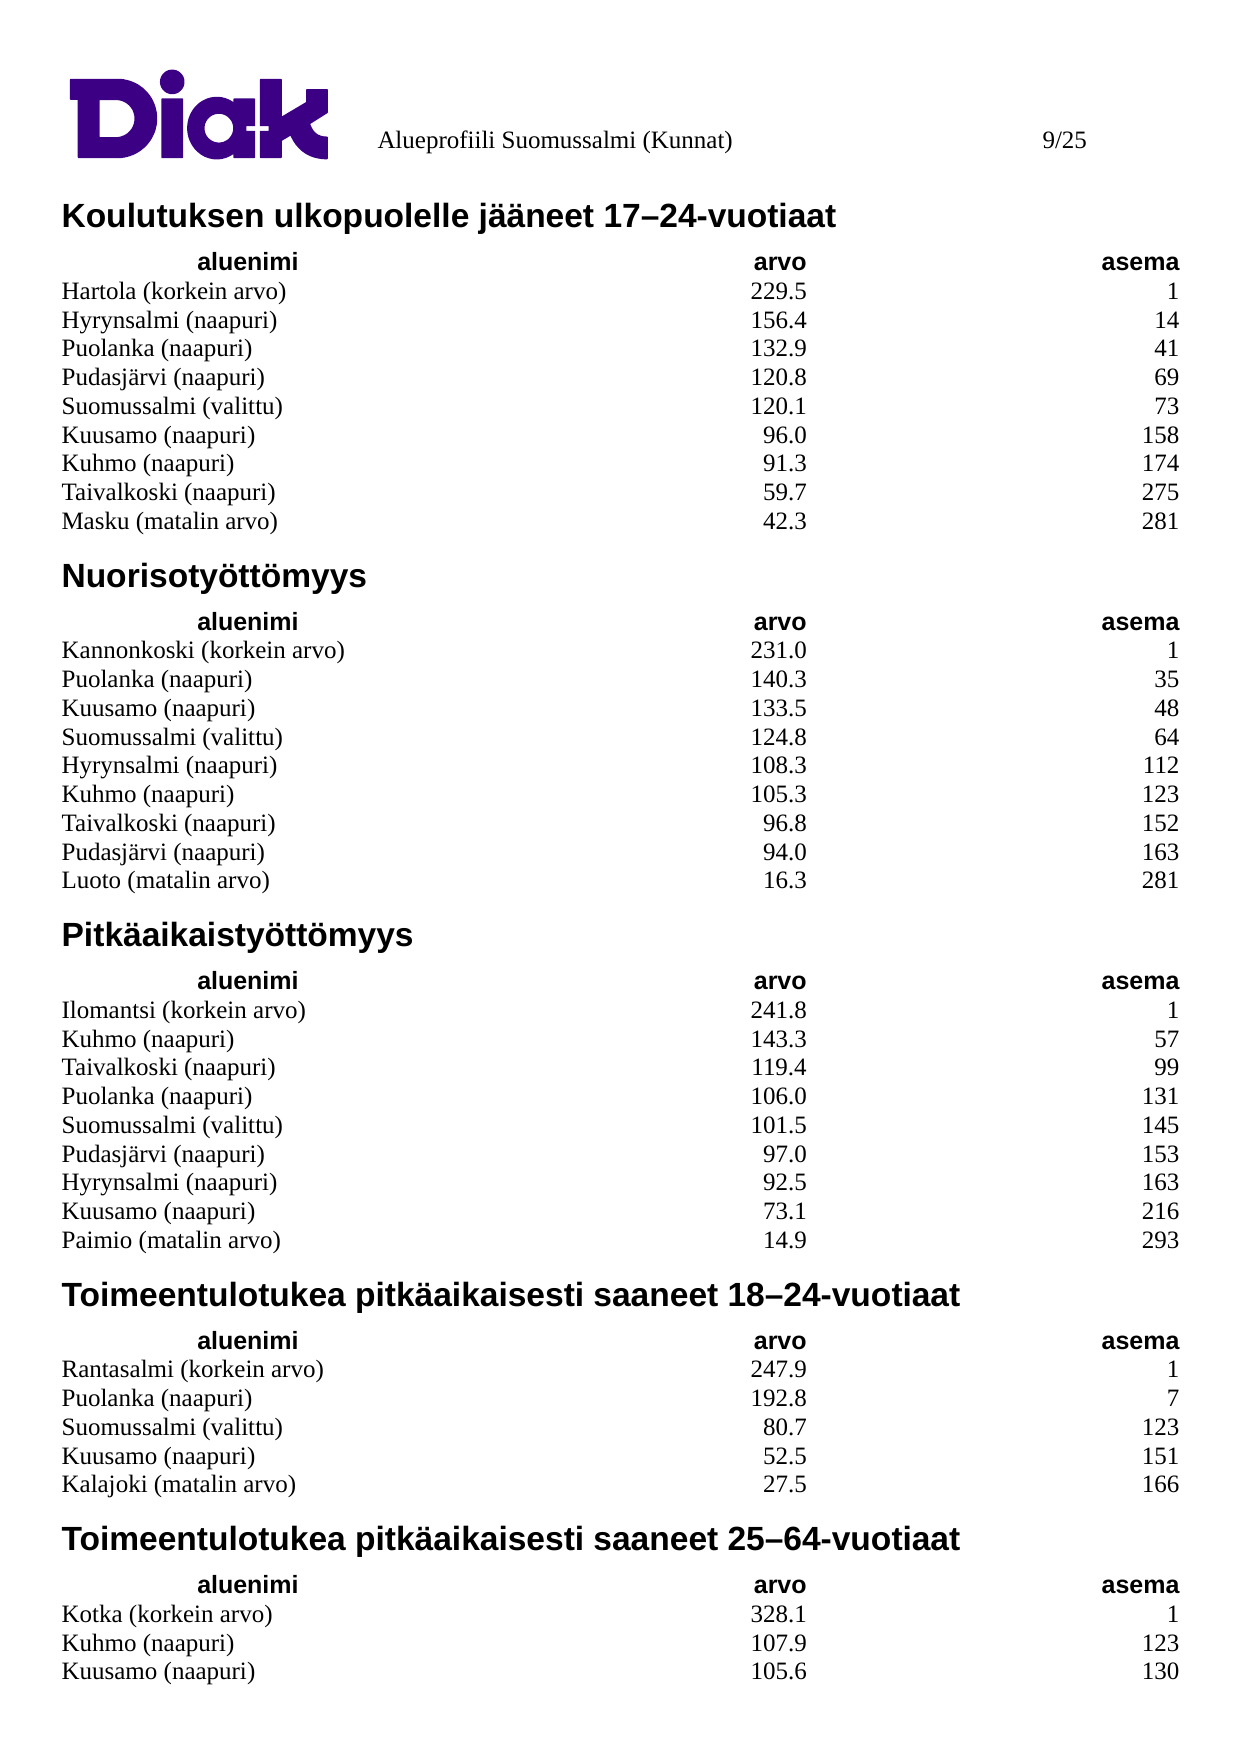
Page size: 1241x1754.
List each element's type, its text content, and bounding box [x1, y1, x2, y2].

table_cell 275 [806, 477, 1179, 506]
table_cell 59.7 [434, 477, 806, 506]
table_cell 69 [806, 362, 1179, 391]
table_cell Kuusamo (naapuri) [61, 693, 434, 722]
table_cell Hyrynsalmi (naapuri) [61, 1168, 434, 1196]
table_cell 124.8 [434, 722, 806, 751]
table_cell 120.8 [434, 362, 806, 391]
table_cell 73 [806, 391, 1179, 420]
table_cell Hyrynsalmi (naapuri) [61, 751, 434, 779]
table_cell 96.0 [434, 420, 806, 448]
table_cell 152 [806, 808, 1179, 837]
table_cell 123 [806, 1628, 1179, 1656]
table_cell 94.0 [434, 837, 806, 866]
table_cell Suomussalmi (valittu) [61, 1110, 434, 1139]
table_cell 35 [806, 664, 1179, 693]
table_header asema [806, 1326, 1179, 1354]
table_cell Kuhmo (naapuri) [61, 1024, 434, 1052]
subtitle Toimeentulotukea pitkäaikaisesti saaneet 18–24-vuotiaat [61, 1274, 1179, 1313]
table_cell 130 [806, 1656, 1179, 1685]
table_cell 166 [806, 1470, 1179, 1498]
table_header arvo [434, 1326, 806, 1354]
table_cell 140.3 [434, 664, 806, 693]
table_cell Puolanka (naapuri) [61, 334, 434, 362]
table_cell Paimio (matalin arvo) [61, 1225, 434, 1254]
subtitle Koulutuksen ulkopuolelle jääneet 17–24-vuotiaat [61, 196, 1179, 235]
table_cell 52.5 [434, 1441, 806, 1469]
table_cell 106.0 [434, 1081, 806, 1110]
table_cell Taivalkoski (naapuri) [61, 1053, 434, 1081]
table_cell Luoto (matalin arvo) [61, 866, 434, 894]
table_cell Hyrynsalmi (naapuri) [61, 305, 434, 333]
table_cell 14 [806, 305, 1179, 333]
table_cell Suomussalmi (valittu) [61, 391, 434, 420]
table_cell Hartola (korkein arvo) [61, 276, 434, 305]
table_cell 123 [806, 1412, 1179, 1441]
table_cell 123 [806, 779, 1179, 808]
table_header arvo [434, 966, 806, 995]
table_header aluenimi [61, 966, 434, 995]
table_cell 229.5 [434, 276, 806, 305]
table_cell Kotka (korkein arvo) [61, 1599, 434, 1628]
table_cell 1 [806, 636, 1179, 664]
table_cell 151 [806, 1441, 1179, 1469]
table_cell 41 [806, 334, 1179, 362]
table_cell 101.5 [434, 1110, 806, 1139]
table_cell 1 [806, 276, 1179, 305]
table_header asema [806, 966, 1179, 995]
table_cell 281 [806, 506, 1179, 535]
table_cell 57 [806, 1024, 1179, 1052]
table_cell Puolanka (naapuri) [61, 1081, 434, 1110]
table_cell 7 [806, 1383, 1179, 1412]
table_cell 64 [806, 722, 1179, 751]
table_cell 216 [806, 1196, 1179, 1225]
table_header asema [806, 607, 1179, 636]
table_cell 16.3 [434, 866, 806, 894]
table_cell Kalajoki (matalin arvo) [61, 1470, 434, 1498]
table_cell 96.8 [434, 808, 806, 837]
table_header asema [806, 1570, 1179, 1599]
table_cell 293 [806, 1225, 1179, 1254]
table_cell 80.7 [434, 1412, 806, 1441]
table_cell Suomussalmi (valittu) [61, 722, 434, 751]
table_cell Kuhmo (naapuri) [61, 449, 434, 477]
table_cell 1 [806, 995, 1179, 1024]
table_cell 145 [806, 1110, 1179, 1139]
table_cell 241.8 [434, 995, 806, 1024]
table_cell 108.3 [434, 751, 806, 779]
table_cell 328.1 [434, 1599, 806, 1628]
table_cell 153 [806, 1139, 1179, 1167]
table_cell Taivalkoski (naapuri) [61, 477, 434, 506]
table_cell 247.9 [434, 1355, 806, 1383]
table_cell 14.9 [434, 1225, 806, 1254]
table_header aluenimi [61, 1326, 434, 1354]
table_cell 99 [806, 1053, 1179, 1081]
table_cell 133.5 [434, 693, 806, 722]
table_cell 27.5 [434, 1470, 806, 1498]
table_cell 174 [806, 449, 1179, 477]
table_cell Ilomantsi (korkein arvo) [61, 995, 434, 1024]
table_cell 143.3 [434, 1024, 806, 1052]
table_cell 1 [806, 1355, 1179, 1383]
table_header aluenimi [61, 1570, 434, 1599]
table_cell Kuusamo (naapuri) [61, 420, 434, 448]
table_header aluenimi [61, 247, 434, 276]
table_cell 131 [806, 1081, 1179, 1110]
table_cell Kuusamo (naapuri) [61, 1656, 434, 1685]
table_header asema [806, 247, 1179, 276]
table_cell 120.1 [434, 391, 806, 420]
table_header aluenimi [61, 607, 434, 636]
table_cell 163 [806, 1168, 1179, 1196]
table_cell Pudasjärvi (naapuri) [61, 837, 434, 866]
table_cell 192.8 [434, 1383, 806, 1412]
table_cell 91.3 [434, 449, 806, 477]
table_cell Pudasjärvi (naapuri) [61, 1139, 434, 1167]
table_cell 1 [806, 1599, 1179, 1628]
table_cell 105.3 [434, 779, 806, 808]
table_cell 119.4 [434, 1053, 806, 1081]
table_header arvo [434, 1570, 806, 1599]
table_cell 48 [806, 693, 1179, 722]
table_header arvo [434, 247, 806, 276]
table_cell 107.9 [434, 1628, 806, 1656]
table_cell 97.0 [434, 1139, 806, 1167]
subtitle Pitkäaikaistyöttömyys [61, 915, 1179, 954]
table_cell 73.1 [434, 1196, 806, 1225]
table_cell Kuhmo (naapuri) [61, 779, 434, 808]
table_header arvo [434, 607, 806, 636]
table_cell 112 [806, 751, 1179, 779]
table_cell Kuusamo (naapuri) [61, 1196, 434, 1225]
table_cell 132.9 [434, 334, 806, 362]
table_cell Rantasalmi (korkein arvo) [61, 1355, 434, 1383]
table_cell Puolanka (naapuri) [61, 664, 434, 693]
table_cell Puolanka (naapuri) [61, 1383, 434, 1412]
table_cell 92.5 [434, 1168, 806, 1196]
table_cell 156.4 [434, 305, 806, 333]
table_cell 163 [806, 837, 1179, 866]
table_cell 231.0 [434, 636, 806, 664]
subtitle Toimeentulotukea pitkäaikaisesti saaneet 25–64-vuotiaat [61, 1519, 1179, 1558]
table_cell 42.3 [434, 506, 806, 535]
table_cell Taivalkoski (naapuri) [61, 808, 434, 837]
table_cell Masku (matalin arvo) [61, 506, 434, 535]
table_cell Kannonkoski (korkein arvo) [61, 636, 434, 664]
table_cell 105.6 [434, 1656, 806, 1685]
table_cell 281 [806, 866, 1179, 894]
table_cell Kuusamo (naapuri) [61, 1441, 434, 1469]
table_cell Pudasjärvi (naapuri) [61, 362, 434, 391]
table_cell Kuhmo (naapuri) [61, 1628, 434, 1656]
table_cell 158 [806, 420, 1179, 448]
subtitle Nuorisotyöttömyys [61, 556, 1179, 594]
table_cell Suomussalmi (valittu) [61, 1412, 434, 1441]
